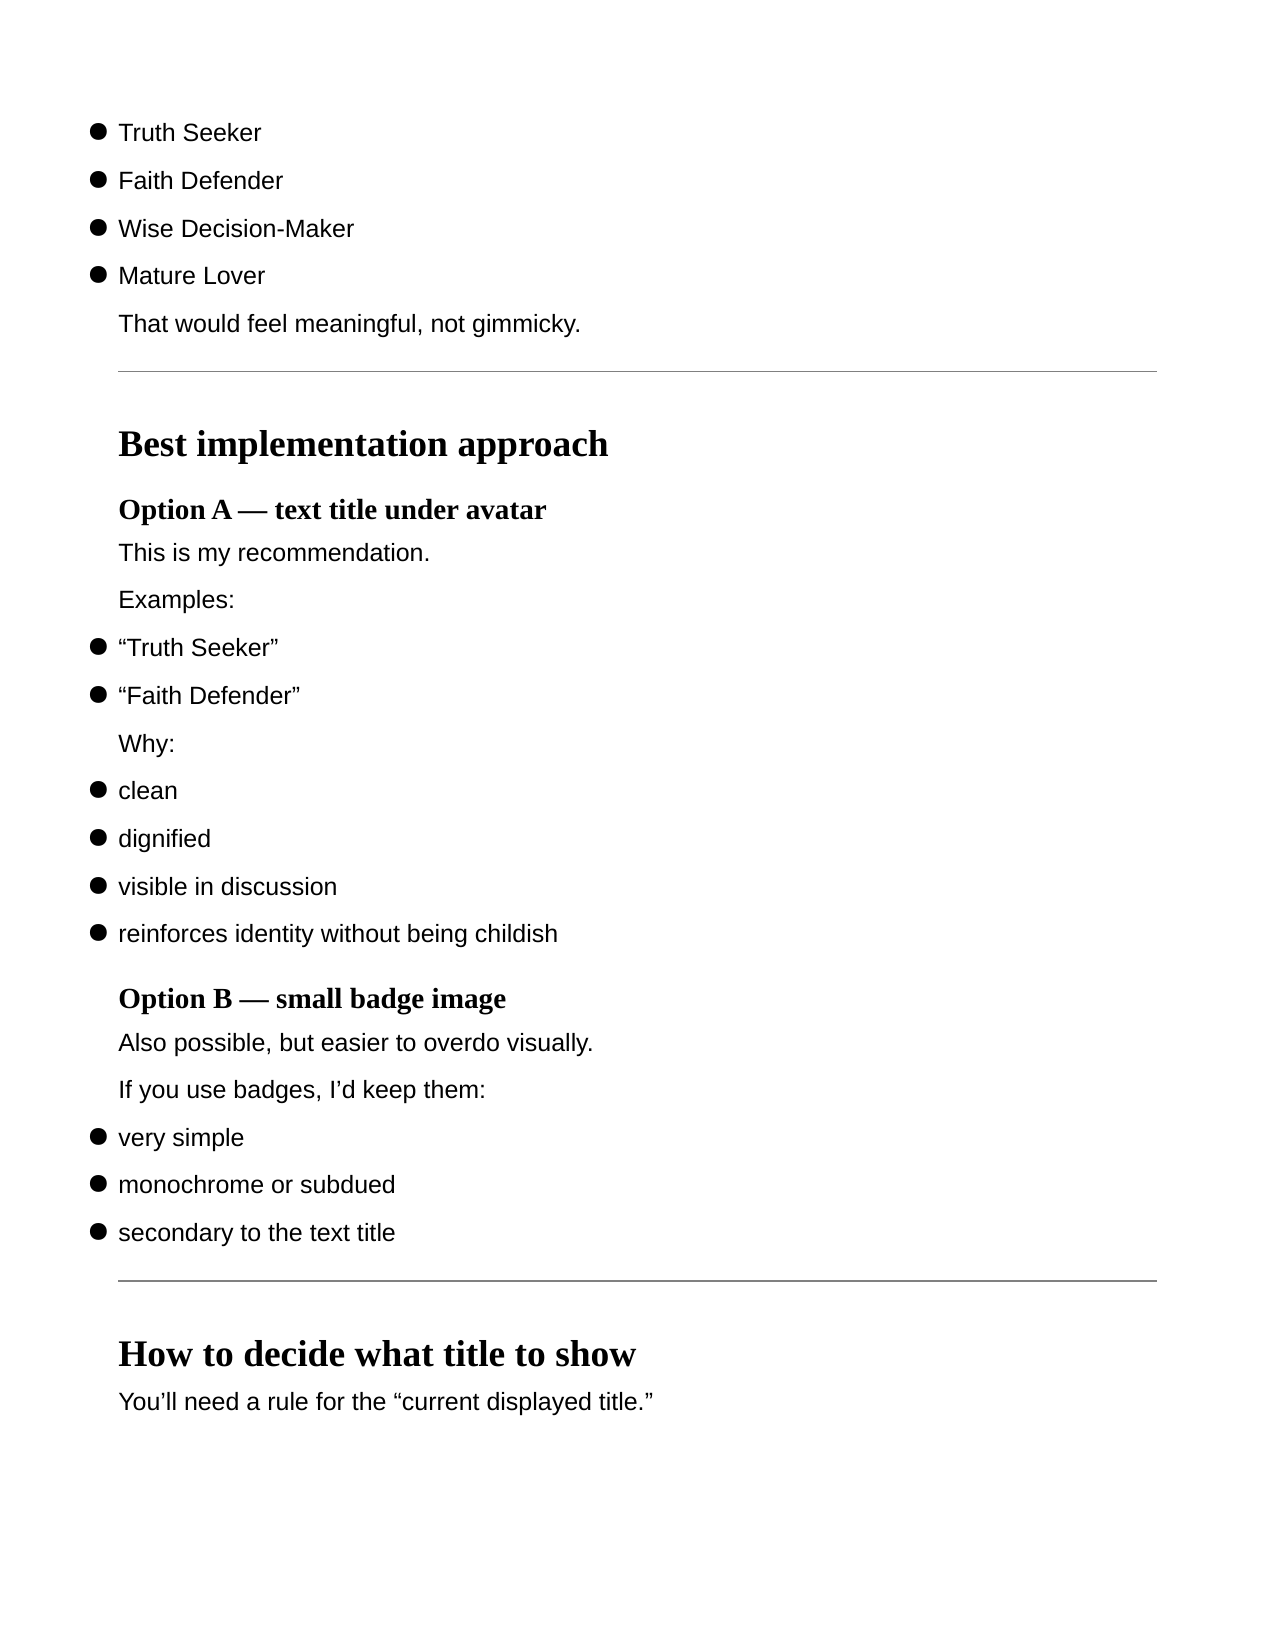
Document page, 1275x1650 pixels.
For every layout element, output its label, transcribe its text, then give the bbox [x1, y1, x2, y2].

list Truth Seeker [118, 118, 1157, 147]
list Wise Decision-Maker [118, 213, 1157, 242]
text You’ll need a rule for the “current displayed title.” [118, 1387, 1157, 1415]
subtitle Option B — small badge image [118, 982, 1157, 1015]
text Also possible, but easier to overdo visually. [118, 1028, 1157, 1056]
list dignified [118, 824, 1157, 853]
list “Faith Defender” [118, 681, 1157, 710]
subtitle How to decide what title to show [118, 1331, 1157, 1374]
list very simple [118, 1123, 1157, 1152]
list reinforces identity without being childish [118, 919, 1157, 948]
list Mature Lover [118, 261, 1157, 290]
text This is my recommendation. [118, 538, 1157, 567]
list clean [118, 776, 1157, 805]
text If you use badges, I’d keep them: [118, 1075, 1157, 1104]
list visible in discussion [118, 872, 1157, 900]
text That would feel meaningful, not gimmicky. [118, 309, 1157, 338]
text Why: [118, 728, 1157, 757]
text Examples: [118, 586, 1157, 614]
subtitle Option A — text title under avatar [118, 492, 1157, 525]
list Faith Defender [118, 166, 1157, 195]
list secondary to the text title [118, 1218, 1157, 1247]
list “Truth Seeker” [118, 633, 1157, 662]
subtitle Best implementation approach [118, 422, 1157, 465]
list monochrome or subdued [118, 1171, 1157, 1199]
